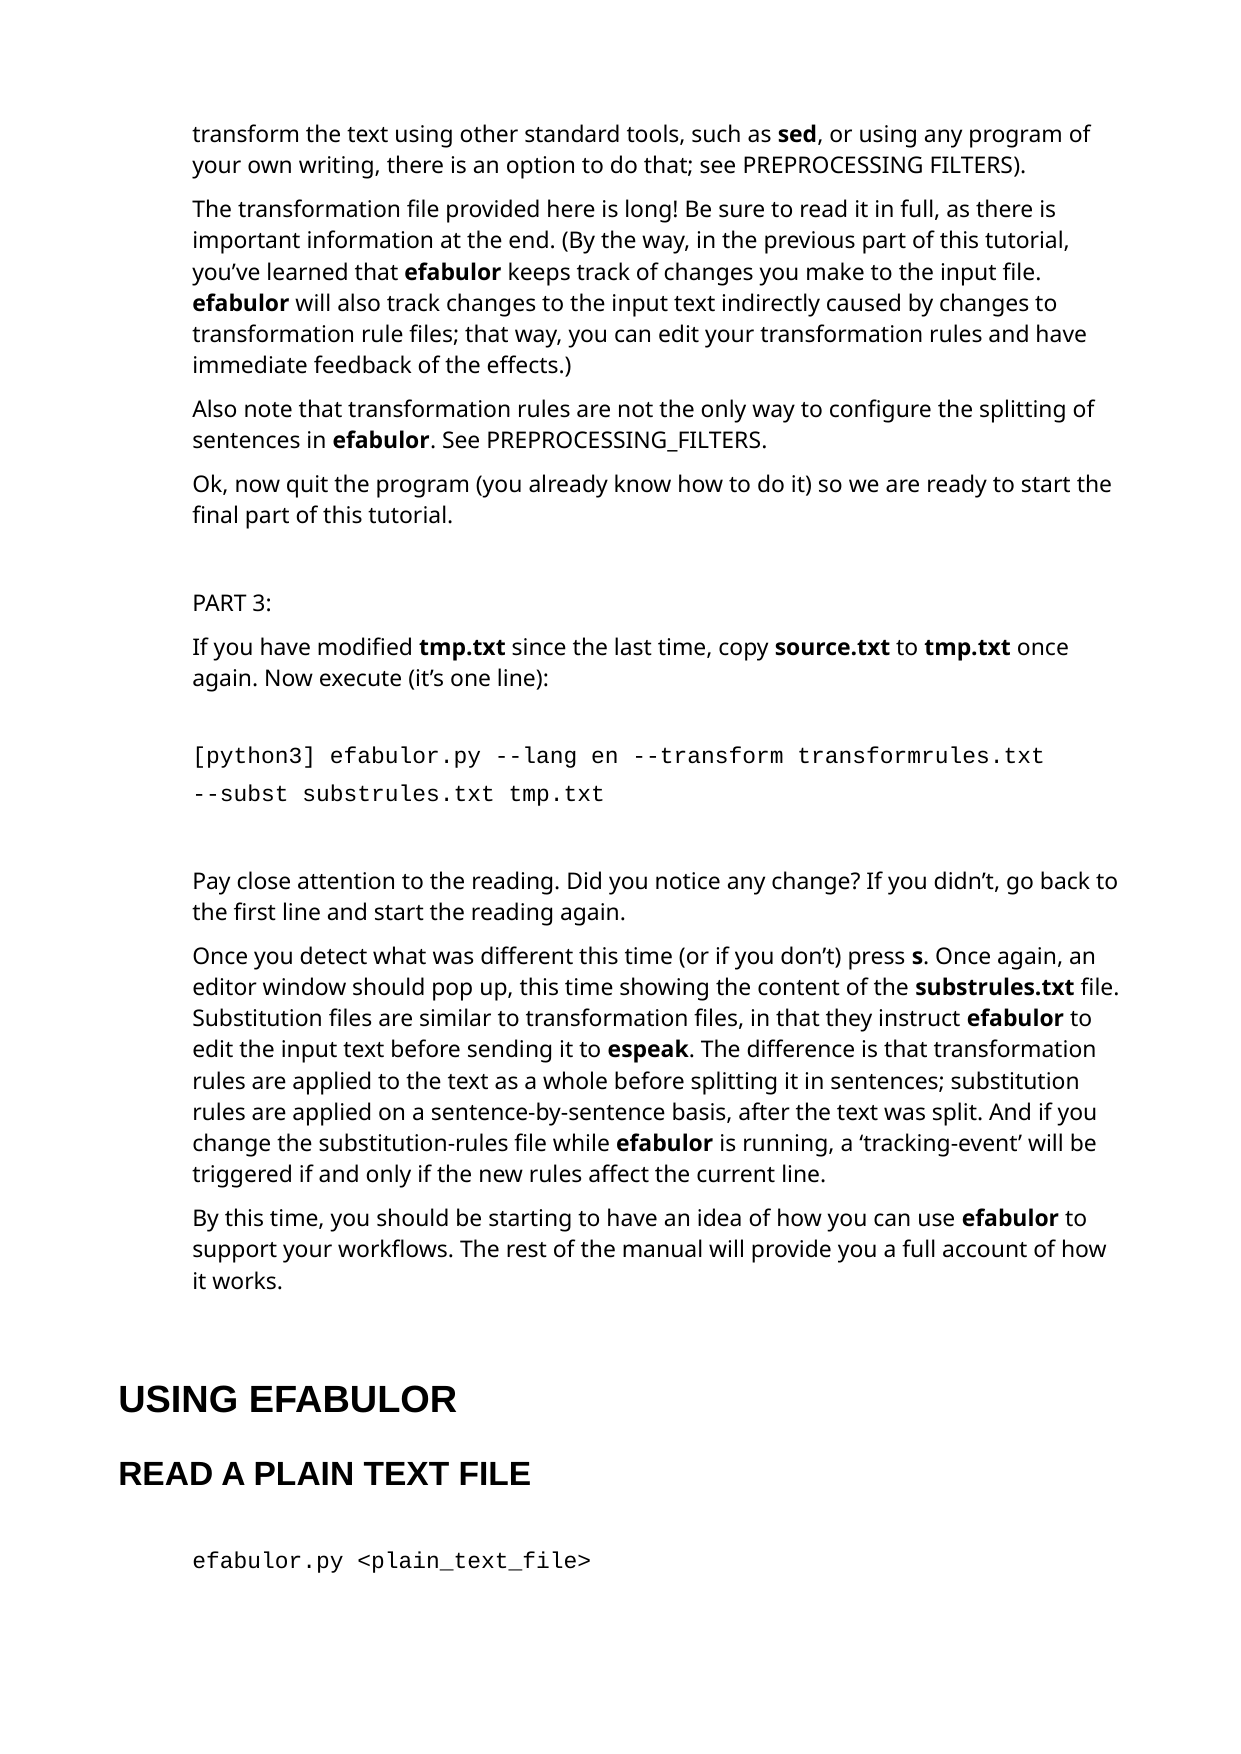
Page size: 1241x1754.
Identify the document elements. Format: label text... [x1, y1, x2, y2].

text Pay close attention to the reading. Did you notice any change? If you didn’t, go back to the first line and start the reading again. [192, 865, 1122, 927]
text Also note that transformation rules are not the only way to configure the splitting of sentences in efabulor. See PREPROCESSING_FILTERS. [192, 393, 1122, 456]
text transform the text using other standard tools, such as sed, or using any program of your own writing, there is an option to do that; see PREPROCESSING FILTERS). [192, 118, 1122, 181]
text [python3] efabulor.py --lang en --transform transformrules.txt [192, 744, 1122, 770]
text The transformation file provided here is long! Be sure to read it in full, as there is important information at the end. (By the way, in the previous part of this tutorial, you’ve learned that efabulor keeps track of changes you make to the input file. efabulor will also track changes to the input text indirectly caused by changes to transformation rule files; that way, you can edit your transformation rules and have immediate feedback of the effects.) [192, 193, 1122, 381]
text PART 3: [192, 587, 1122, 618]
subtitle READ A PLAIN TEXT FILE [118, 1454, 1122, 1493]
text Ok, now quit the program (you already know how to do it) so we are ready to start the final part of this tutorial. [192, 468, 1122, 531]
text By this time, you should be starting to have an idea of how you can use efabulor to support your workflows. The rest of the manual will provide you a full account of how it works. [192, 1202, 1122, 1296]
text efabulor.py <plain_text_file> [192, 1549, 1122, 1575]
text Once you detect what was different this time (or if you don’t) press s. Once again, an editor window should pop up, this time showing the content of the substrules.txt file. Substitution files are similar to transformation files, in that they instruct efabulor to edit the input text before sending it to espeak. The difference is that transformation rules are applied to the text as a whole before splitting it in sentences; substitution rules are applied on a sentence-by-sentence basis, after the text was split. And if you change the substitution-rules file while efabulor is running, a ‘tracking-event’ will be triggered if and only if the new rules affect the current line. [192, 940, 1122, 1190]
text If you have modified tmp.txt since the last time, copy source.txt to tmp.txt once again. Now execute (it’s one line): [192, 631, 1122, 693]
text --subst substrules.txt tmp.txt [192, 782, 1122, 808]
subtitle USING EFABULOR [118, 1377, 1122, 1421]
